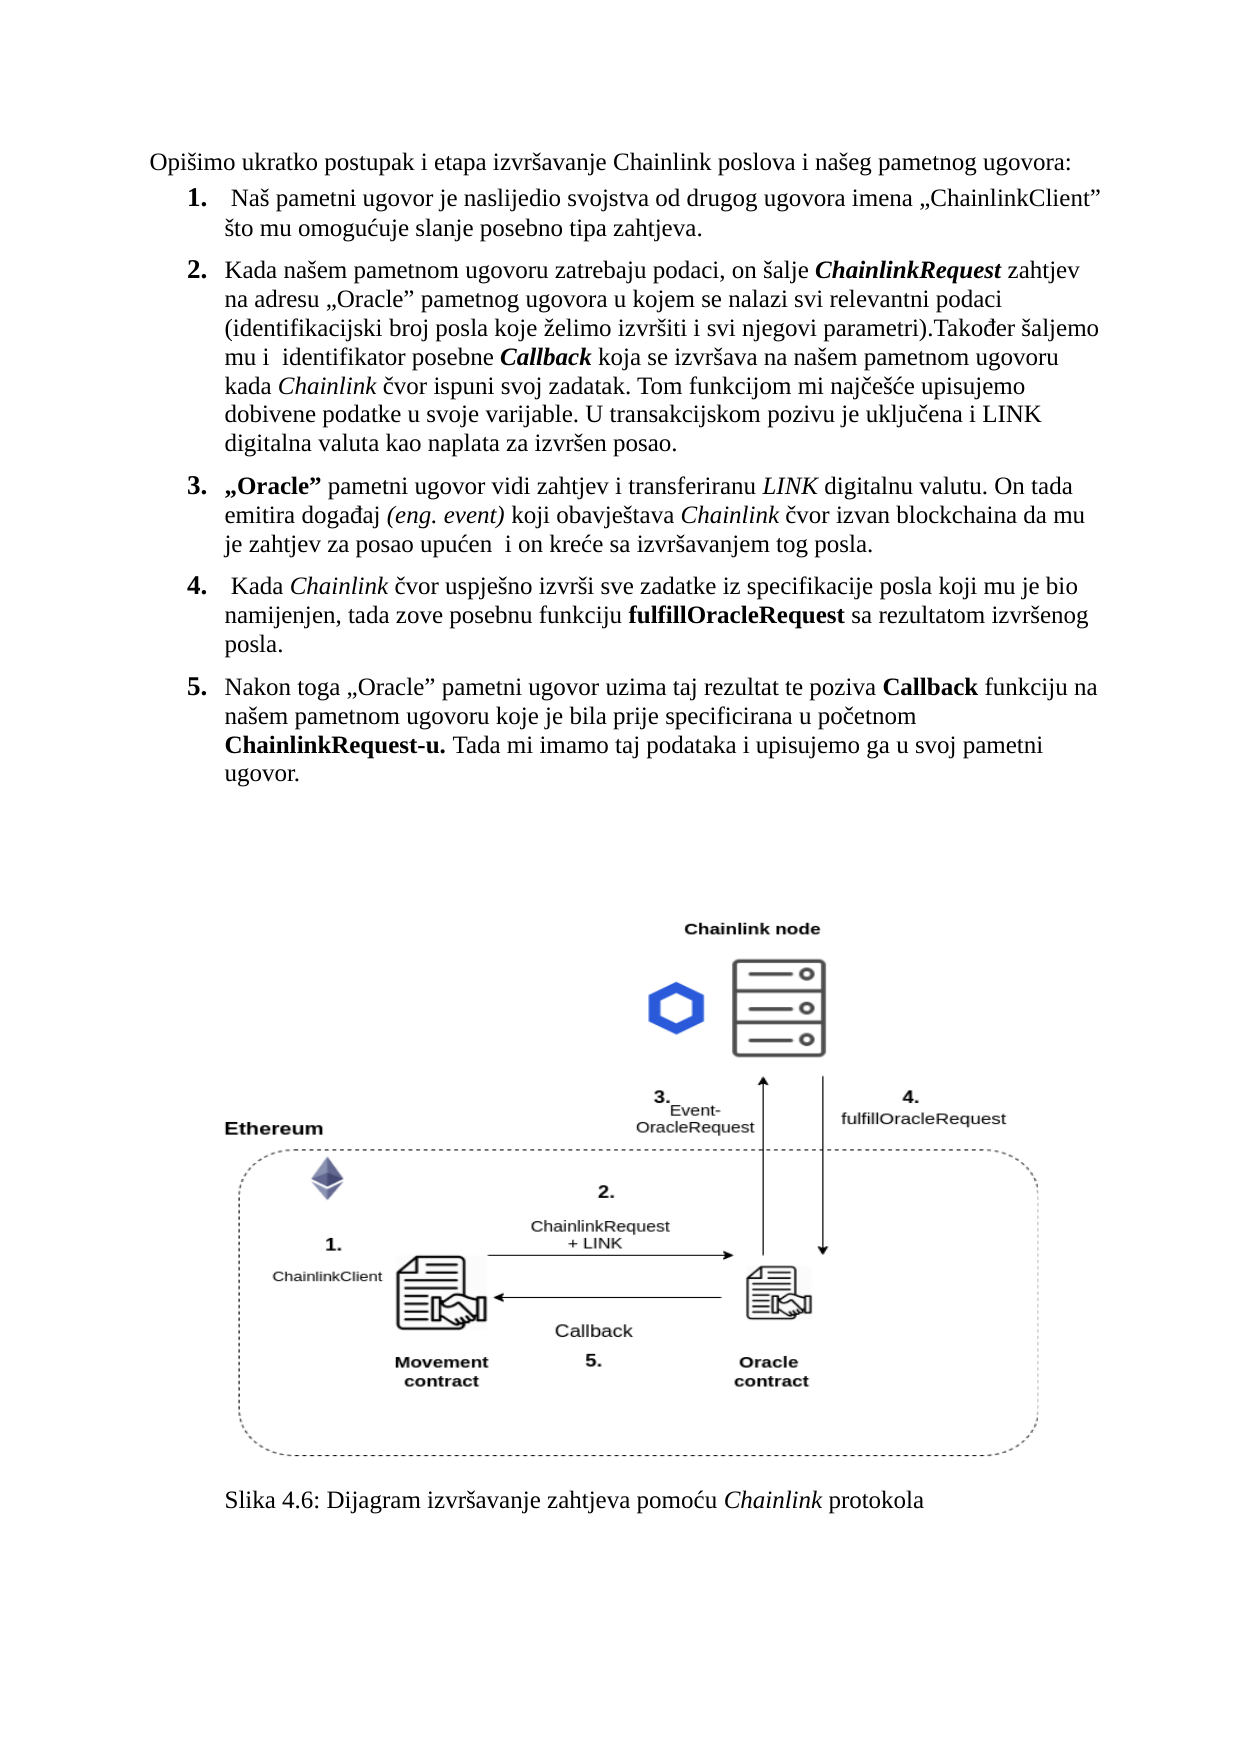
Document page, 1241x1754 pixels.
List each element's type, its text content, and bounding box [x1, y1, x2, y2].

list Naš pametni ugovor je naslijedio svojstva od drugog ugovora imena „ChainlinkClient” što mu omogućuje slanje posebno tipa zahtjeva. [187, 182, 1106, 241]
list Kada Chainlink čvor uspješno izvrši sve zadatke iz specifikacije posla koji mu je bio namijenjen, tada zove posebnu funkciju fulfillOracleRequest sa rezultatom izvršenog posla. [187, 569, 1106, 658]
list „Oracle” pametni ugovor vidi zahtjev i transferiranu LINK digitalnu valutu. On tada emitira događaj (eng. event) koji obavještava Chainlink čvor izvan blockchaina da mu je zahtjev za posao upućen i on kreće sa izvršavanjem tog posla. [187, 469, 1106, 557]
list Nakon toga „Oracle” pametni ugovor uzima taj rezultat te poziva Callback funkciju na našem pametnom ugovoru koje je bila prije specificirana u početnom ChainlinkRequest-u. Tada mi imamo taj podataka i upisujemo ga u svoj pametni ugovor. [187, 670, 1106, 787]
text Slika 4.6: Dijagram izvršavanje zahtjeva pomoću Chainlink protokola [149, 1485, 1106, 1513]
list Kada našem pametnom ugovoru zatrebaju podaci, on šalje ChainlinkRequest zahtjev na adresu „Oracle” pametnog ugovora u kojem se nalazi svi relevantni podaci (identifikacijski broj posla koje želimo izvršiti i svi njegovi parametri).Također šaljemo mu i identifikator posebne Callback koja se izvršava na našem pametnom ugovoru kada Chainlink čvor ispuni svoj zadatak. Tom funkcijom mi najčešće upisujemo dobivene podatke u svoje varijable. U transakcijskom pozivu je uključena i LINK digitalna valuta kao naplata za izvršen posao. [187, 253, 1106, 457]
picture [212, 907, 1039, 1480]
text Opišimo ukratko postupak i etapa izvršavanje Chainlink poslova i našeg pametnog ugovora: [149, 147, 1106, 176]
